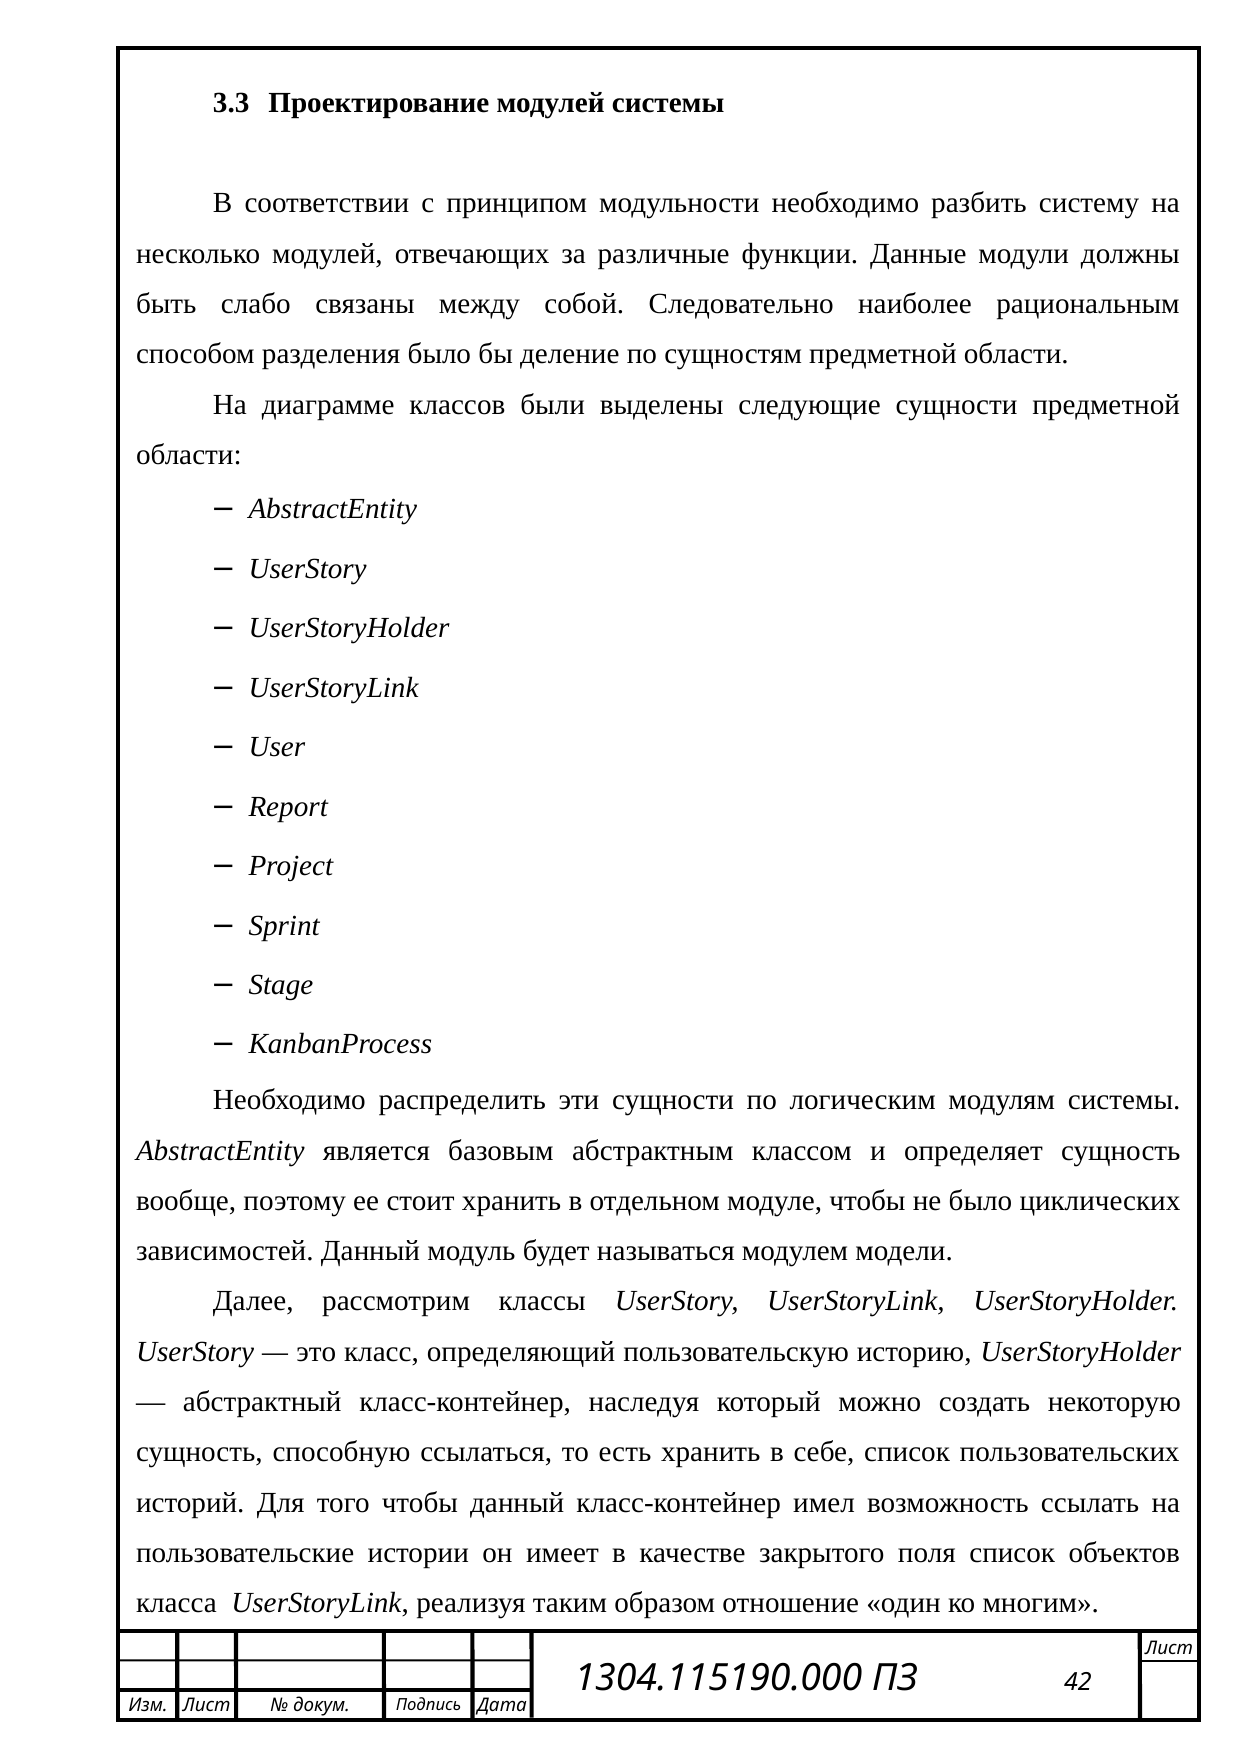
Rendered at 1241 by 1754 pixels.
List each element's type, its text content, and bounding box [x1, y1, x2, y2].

list UserStory [211, 547, 1197, 587]
list UserStoryHolder [211, 606, 1197, 646]
subtitle Проектирование модулей системы [136, 85, 1181, 118]
list KanbanProcess [211, 1023, 1197, 1062]
text Далее, рассмотрим классы UserStory, UserStoryLink, UserStoryHolder. UserStory — это класс, определяющий пользовательскую историю, UserStoryHolder — абстрактный класс-контейнер, наследуя который можно создать некоторую сущность, способную ссылаться, то есть хранить в себе, список пользовательских историй. Для того чтобы данный класс-контейнер имел возможность ссылать на пользовательские истории он имеет в качестве закрытого поля список объектов класса UserStoryLink, реализуя таким образом отношение «один ко многим». [136, 1283, 1181, 1619]
list UserStoryLink [211, 666, 1197, 706]
list Report [211, 785, 1197, 824]
text В соответствии с принципом модульности необходимо разбить систему на несколько модулей, отвечающих за различные функции. Данные модули должны быть слабо связаны между собой. Следовательно наиболее рациональным способом разделения было бы деление по сущностям предметной области. [136, 186, 1181, 370]
list User [211, 725, 1197, 765]
list Project [211, 844, 1197, 884]
text Необходимо распределить эти сущности по логическим модулям системы. AbstractEntity является базовым абстрактным классом и определяет сущность вообще, поэтому ее стоит хранить в отдельном модуле, чтобы не было циклических зависимостей. Данный модуль будет называться модулем модели. [136, 1082, 1181, 1267]
list AbstractEntity [211, 487, 1197, 527]
list Stage [211, 963, 1197, 1003]
list Sprint [211, 904, 1197, 943]
text На диаграмме классов были выделены следующие сущности предметной области: [136, 387, 1181, 471]
